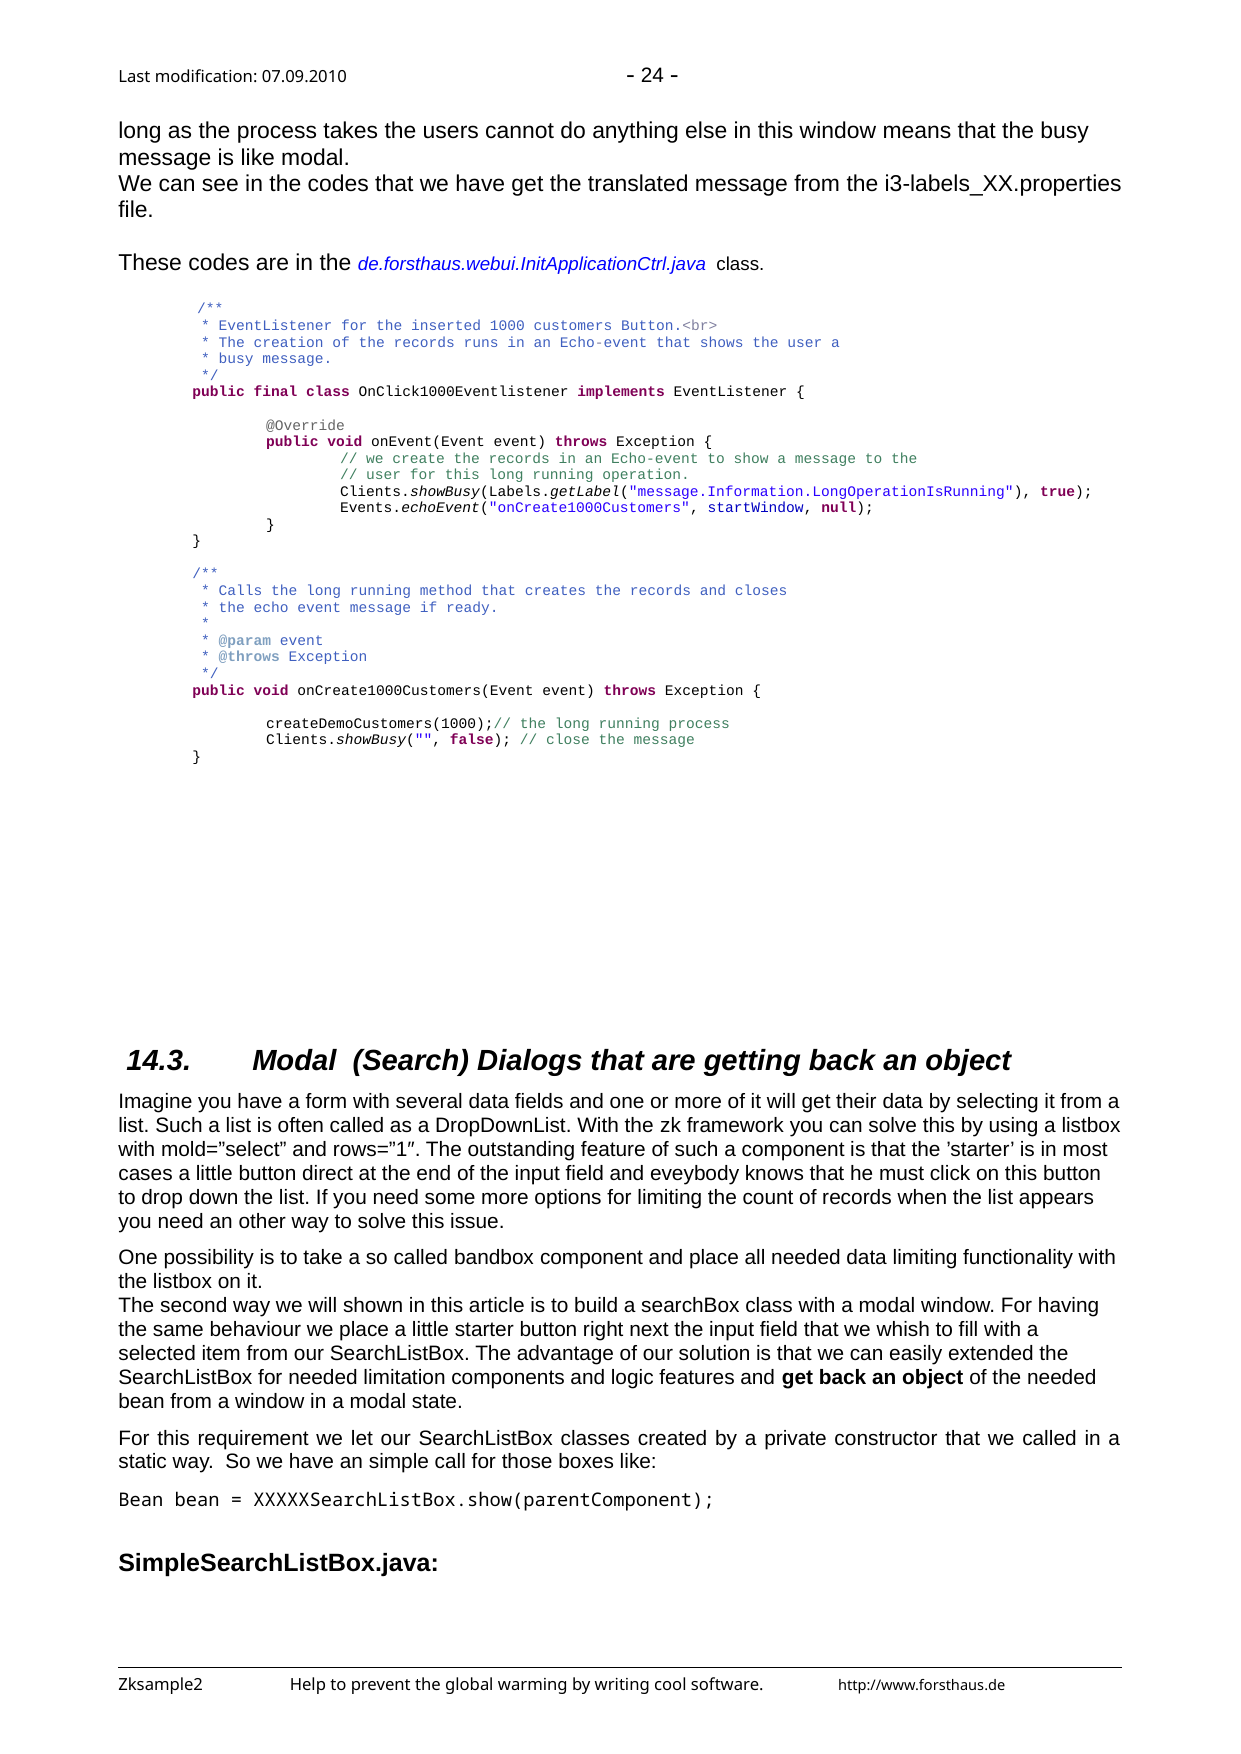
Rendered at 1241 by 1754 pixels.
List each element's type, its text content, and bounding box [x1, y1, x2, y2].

text @Override [118, 418, 1122, 434]
text One possibility is to take a so called bandbox component and place all needed data limiting functionality with the listbox on it. [118, 1245, 1122, 1293]
text * EventListener for the inserted 1000 customers Button.<br> [118, 318, 1122, 335]
text } [118, 749, 1122, 766]
text public final class OnClick1000Eventlistener implements EventListener { [118, 384, 1122, 401]
text /** [118, 302, 1122, 318]
text * The creation of the records runs in an Echo-event that shows the user a [118, 335, 1122, 351]
text public void onCreate1000Customers(Event event) throws Exception { [118, 683, 1122, 699]
text Clients.showBusy(Labels.getLabel("message.Information.LongOperationIsRunning"), true); [118, 484, 1122, 501]
text long as the process takes the users cannot do anything else in this window means that the busy message is like modal. [118, 117, 1122, 170]
text Clients.showBusy("", false); // close the message [118, 732, 1122, 749]
text * @throws Exception [118, 649, 1122, 666]
text createDemoCustomers(1000);// the long running process [118, 716, 1122, 732]
text // we create the records in an Echo-event to show a message to the [118, 451, 1122, 467]
text The second way we will shown in this article is to build a searchBox class with a modal window. For having the same behaviour we place a little starter button right next the input field that we whish to fill with a selected item from our SearchListBox. The advantage of our solution is that we can easily extended the SearchListBox for needed limitation components and logic features and get back an object of the needed bean from a window in a modal state. [118, 1293, 1122, 1413]
text Bean bean = XXXXXSearchListBox.show(parentComponent); [118, 1486, 1122, 1511]
text /** [118, 567, 1122, 583]
text * [118, 616, 1122, 633]
text */ [118, 368, 1122, 384]
subtitle Modal (Search) Dialogs that are getting back an object [118, 1043, 1122, 1076]
text We can see in the codes that we have get the translated message from the i3-labels_XX.properties file. [118, 170, 1122, 223]
text public void onEvent(Event event) throws Exception { [118, 434, 1122, 451]
text * busy message. [118, 351, 1122, 368]
text Imagine you have a form with several data fields and one or more of it will get their data by selecting it from a list. Such a list is often called as a DropDownList. With the zk framework you can solve this by using a listbox with mold=”select” and rows=”1″. The outstanding feature of such a component is that the ’starter’ is in most cases a little button direct at the end of the input field and eveybody knows that he must click on this button to drop down the list. If you need some more options for limiting the count of records when the list appears you need an other way to solve this issue. [118, 1089, 1122, 1233]
text * the echo event message if ready. [118, 600, 1122, 616]
text // user for this long running operation. [118, 467, 1122, 484]
text For this requirement we let our SearchListBox classes created by a private constructor that we called in a static way. So we have an simple call for those boxes like: [118, 1425, 1122, 1473]
text These codes are in the de.forsthaus.webui.InitApplicationCtrl.java class. [118, 249, 1122, 275]
text SimpleSearchListBox.java: [118, 1548, 1122, 1577]
text */ [118, 666, 1122, 683]
text * @param event [118, 633, 1122, 649]
text Events.echoEvent("onCreate1000Customers", startWindow, null); [118, 501, 1122, 517]
text } [118, 517, 1122, 534]
text } [118, 534, 1122, 550]
text * Calls the long running method that creates the records and closes [118, 583, 1122, 600]
